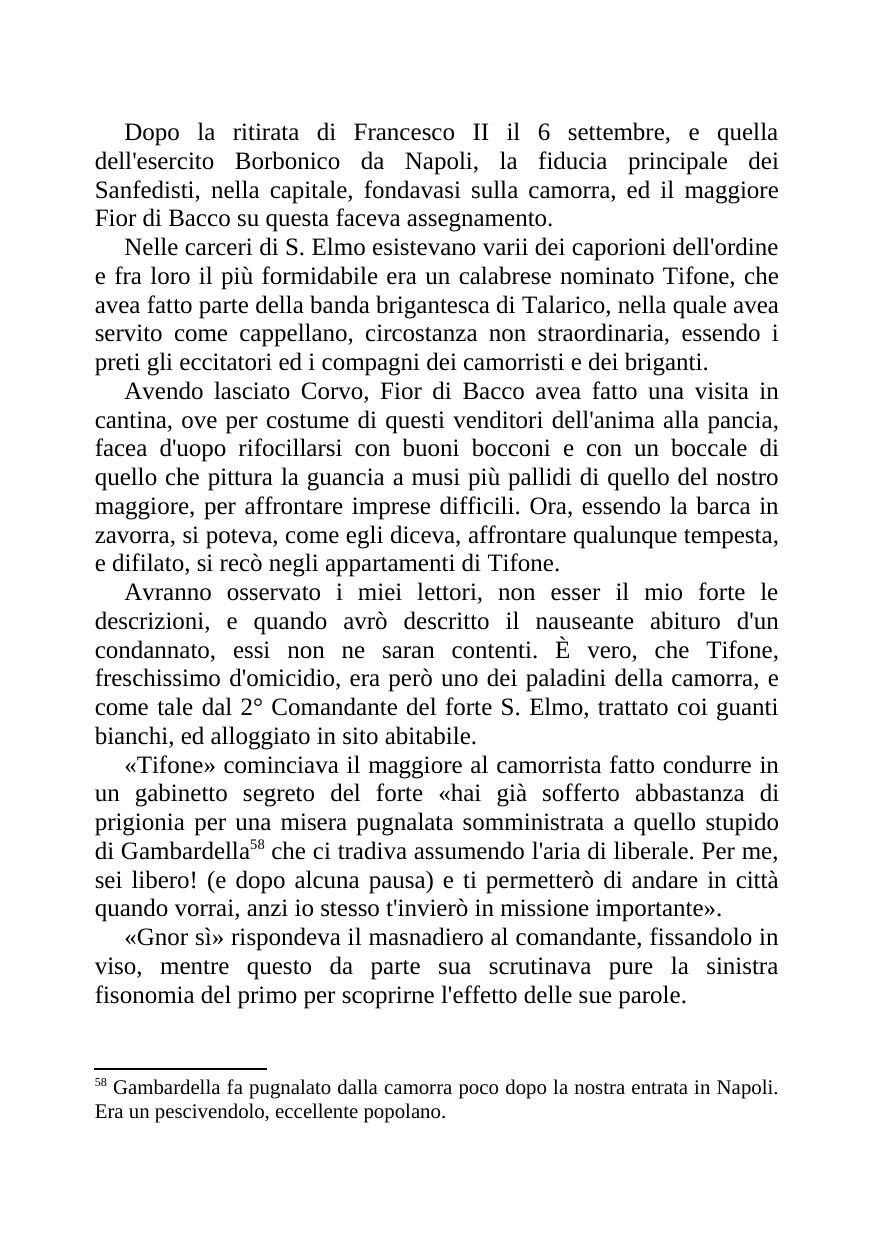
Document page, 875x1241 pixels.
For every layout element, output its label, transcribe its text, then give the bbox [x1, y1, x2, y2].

text Gambardella fa pugnalato dalla camorra poco dopo la nostra entrata in Napoli. Era un pescivendolo, eccellente popolano. [94, 1075, 779, 1123]
text «Gnor sì» rispondeva il masnadiero al comandante, fissandolo in viso, mentre questo da parte sua scrutinava pure la sinistra fisonomia del primo per scoprirne l'effetto delle sue parole. [94, 922, 779, 1008]
text Avranno osservato i miei lettori, non esser il mio forte le descrizioni, e quando avrò descritto il nauseante abituro d'un condannato, essi non ne saran contenti. È vero, che Tifone, freschissimo d'omicidio, era però uno dei paladini della camorra, e come tale dal 2° Comandante del forte S. Elmo, trattato coi guanti bianchi, ed alloggiato in sito abitabile. [94, 577, 779, 750]
text Avendo lasciato Corvo, Fior di Bacco avea fatto una visita in cantina, ove per costume di questi venditori dell'anima alla pancia, facea d'uopo rifocillarsi con buoni bocconi e con un boccale di quello che pittura la guancia a musi più pallidi di quello del nostro maggiore, per affrontare imprese difficili. Ora, essendo la barca in zavorra, si poteva, come egli diceva, affrontare qualunque tempesta, e difilato, si recò negli appartamenti di Tifone. [94, 376, 779, 577]
text «Tifone» cominciava il maggiore al camorrista fatto condurre in un gabinetto segreto del forte «hai già sofferto abbastanza di prigionia per una misera pugnalata somministrata a quello stupido di Gambardella che ci tradiva assumendo l'aria di liberale. Per me, sei libero! (e dopo alcuna pausa) e ti permetterò di andare in città quando vorrai, anzi io stesso t'invierò in missione importante». [94, 750, 779, 922]
text Dopo la ritirata di Francesco II il 6 settembre, e quella dell'esercito Borbonico da Napoli, la fiducia principale dei Sanfedisti, nella capitale, fondavasi sulla camorra, ed il maggiore Fior di Bacco su questa faceva assegnamento. [94, 117, 779, 232]
text Nelle carceri di S. Elmo esistevano varii dei caporioni dell'ordine e fra loro il più formidabile era un calabrese nominato Tifone, che avea fatto parte della banda brigantesca di Talarico, nella quale avea servito come cappellano, circostanza non straordinaria, essendo i preti gli eccitatori ed i compagni dei camorristi e dei briganti. [94, 232, 779, 376]
